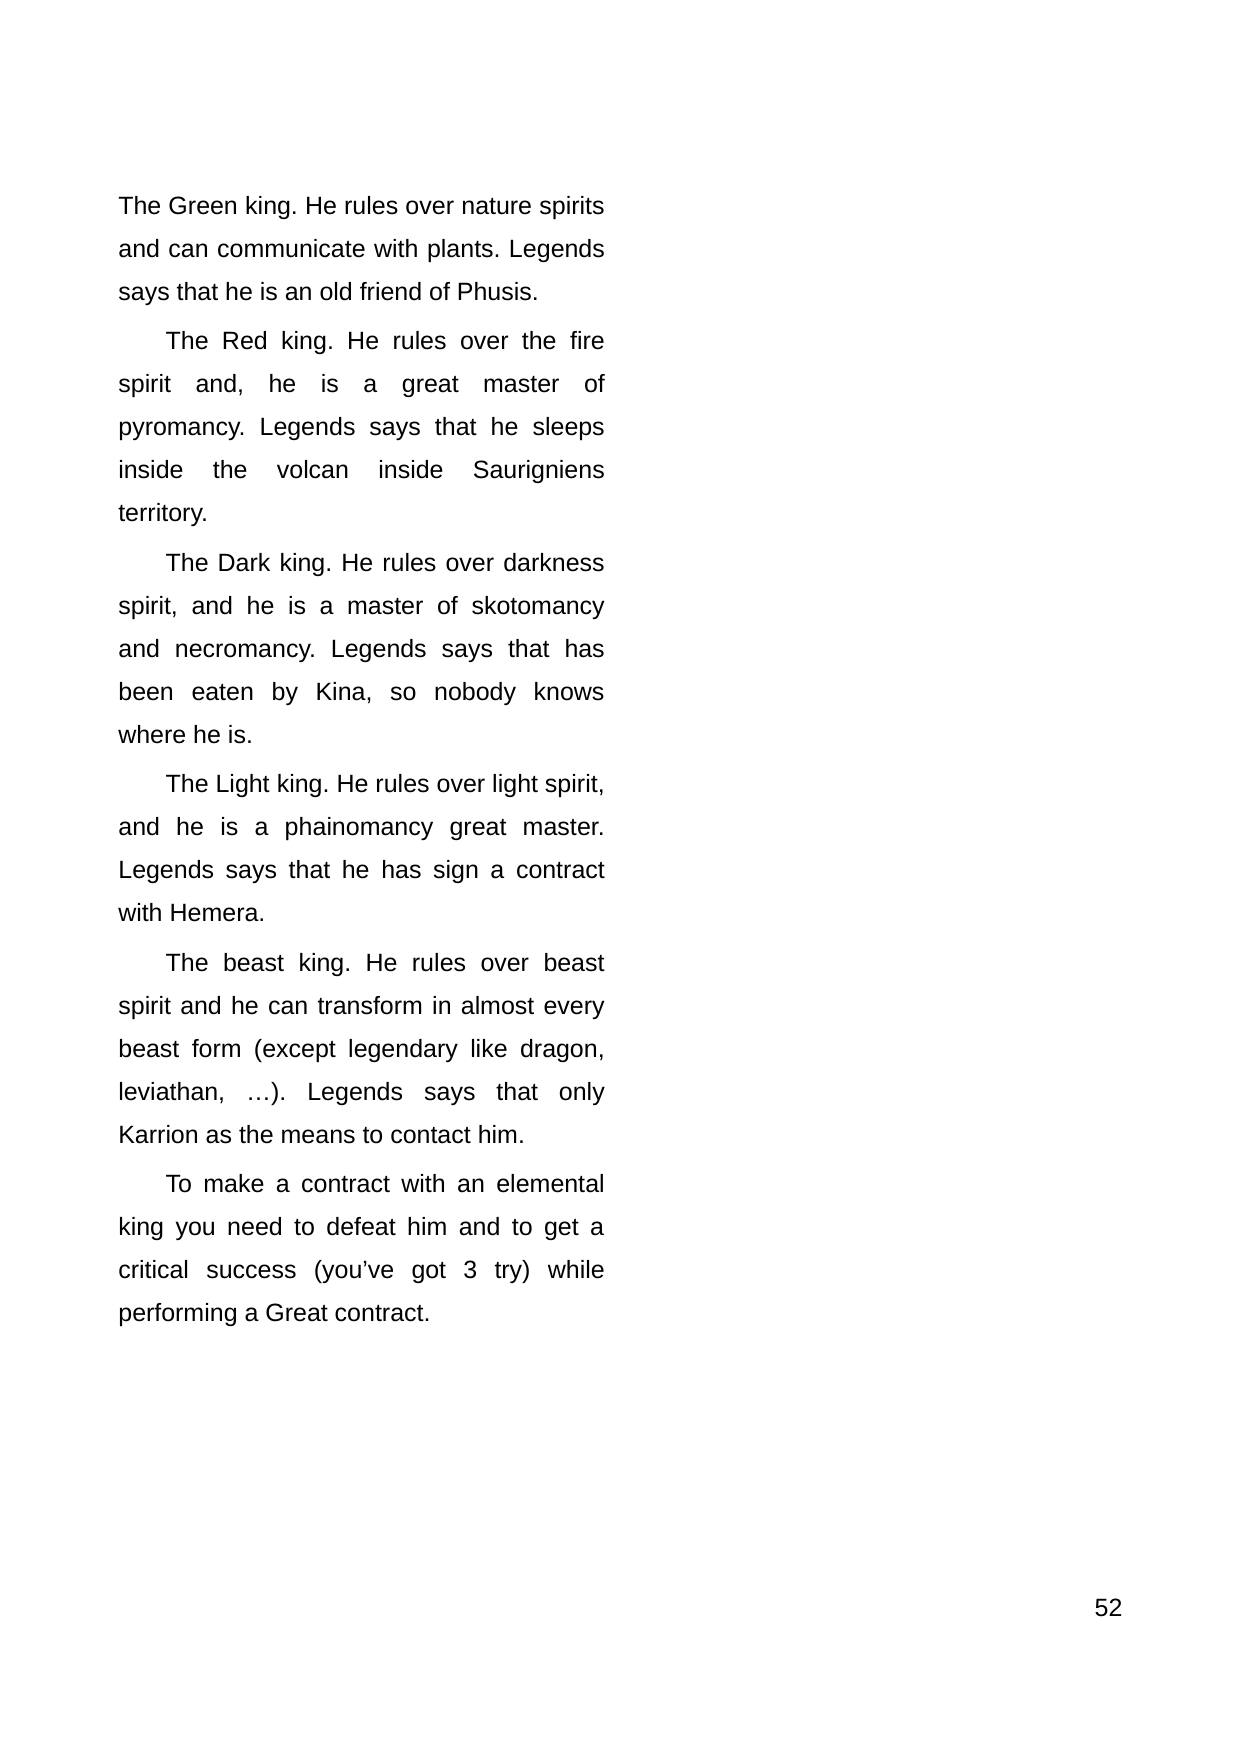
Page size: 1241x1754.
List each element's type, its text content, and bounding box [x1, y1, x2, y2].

text The Red king. He rules over the fire spirit and, he is a great master of pyromancy. Legends says that he sleeps inside the volcan inside Saurigniens territory. [118, 326, 605, 527]
text The Light king. He rules over light spirit, and he is a phainomancy great master. Legends says that he has sign a contract with Hemera. [118, 769, 605, 927]
text The Green king. He rules over nature spirits and can communicate with plants. Legends says that he is an old friend of Phusis. [118, 191, 605, 306]
text To make a contract with an elemental king you need to defeat him and to get a critical success (you’ve got 3 try) while performing a Great contract. [118, 1169, 605, 1327]
text The beast king. He rules over beast spirit and he can transform in almost every beast form (except legendary like dragon, leviathan, …). Legends says that only Karrion as the means to contact him. [118, 947, 605, 1149]
text The Dark king. He rules over darkness spirit, and he is a master of skotomancy and necromancy. Legends says that has been eaten by Kina, so nobody knows where he is. [118, 547, 605, 749]
